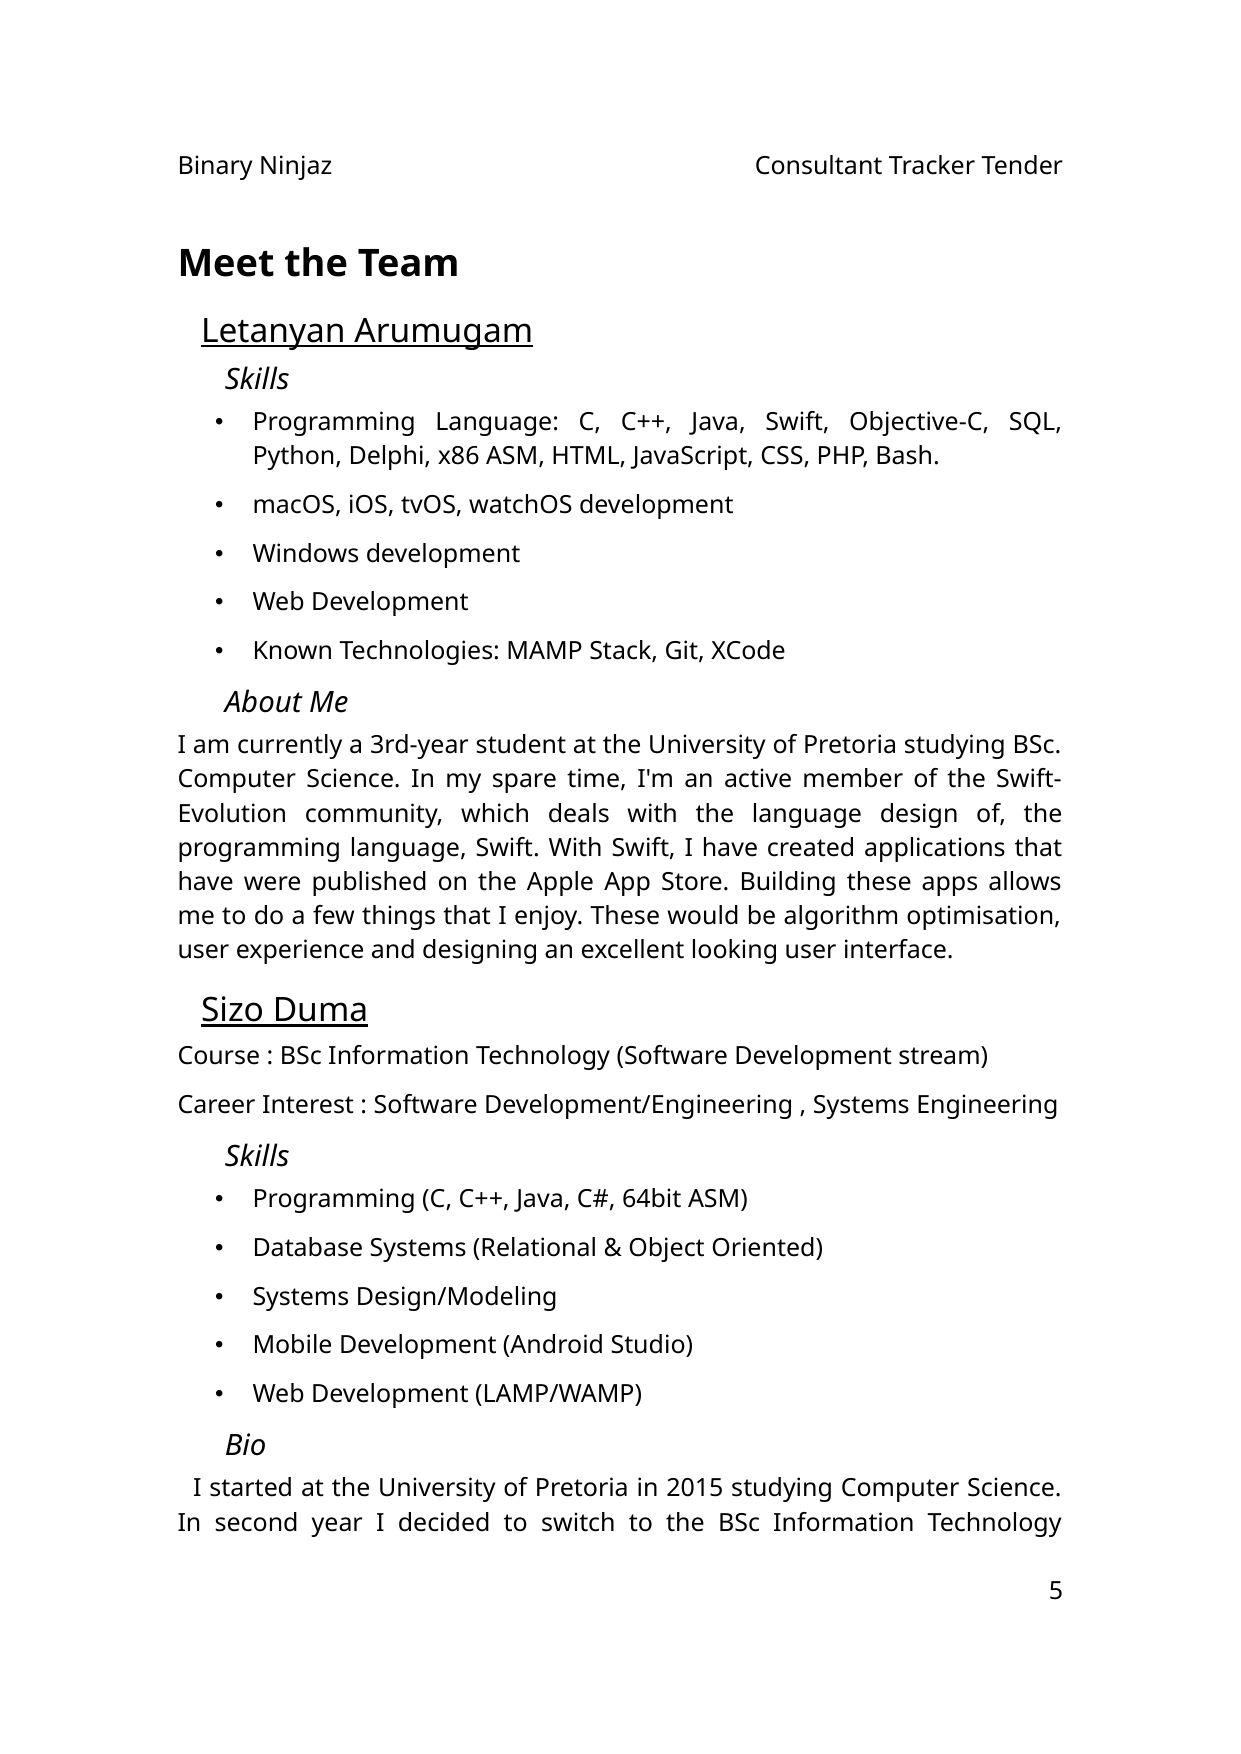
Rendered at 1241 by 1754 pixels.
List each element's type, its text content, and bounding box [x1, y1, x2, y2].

text I am currently a 3rd-year student at the University of Pretoria studying BSc. Computer Science. In my spare time, I'm an active member of the Swift-Evolution community, which deals with the language design of, the programming language, Swift. With Swift, I have created applications that have were published on the Apple App Store. Building these apps allows me to do a few things that I enjoy. These would be algorithm optimisation, user experience and designing an excellent looking user interface. [177, 727, 1063, 966]
list Database Systems (Relational & Object Oriented) [215, 1229, 1063, 1264]
subtitle Sizo Duma [201, 986, 1063, 1032]
list Web Development [215, 584, 1063, 618]
list Programming Language: C, C++, Java, Swift, Objective-C, SQL, Python, Delphi, x86 ASM, HTML, JavaScript, CSS, PHP, Bash. [215, 404, 1063, 472]
list Programming (C, C++, Java, C#, 64bit ASM) [215, 1181, 1063, 1215]
text Course : BSc Information Technology (Software Development stream) [177, 1038, 1063, 1072]
subtitle Meet the Team [177, 236, 1063, 288]
list Mobile Development (Android Studio) [215, 1327, 1063, 1361]
subtitle Bio [224, 1424, 1063, 1464]
subtitle About Me [224, 681, 1063, 721]
list Windows development [215, 535, 1063, 569]
text Career Interest : Software Development/Engineering , Systems Engineering [177, 1086, 1063, 1120]
subtitle Skills [224, 358, 1063, 398]
text I started at the University of Pretoria in 2015 studying Computer Science. In second year I decided to switch to the BSc Information Technology [177, 1470, 1063, 1538]
list Known Technologies: MAMP Stack, Git, XCode [215, 632, 1063, 667]
subtitle Letanyan Arumugam [201, 306, 1063, 352]
list Systems Design/Modeling [215, 1278, 1063, 1312]
subtitle Skills [224, 1135, 1063, 1175]
list macOS, iOS, tvOS, watchOS development [215, 487, 1063, 521]
list Web Development (LAMP/WAMP) [215, 1376, 1063, 1409]
